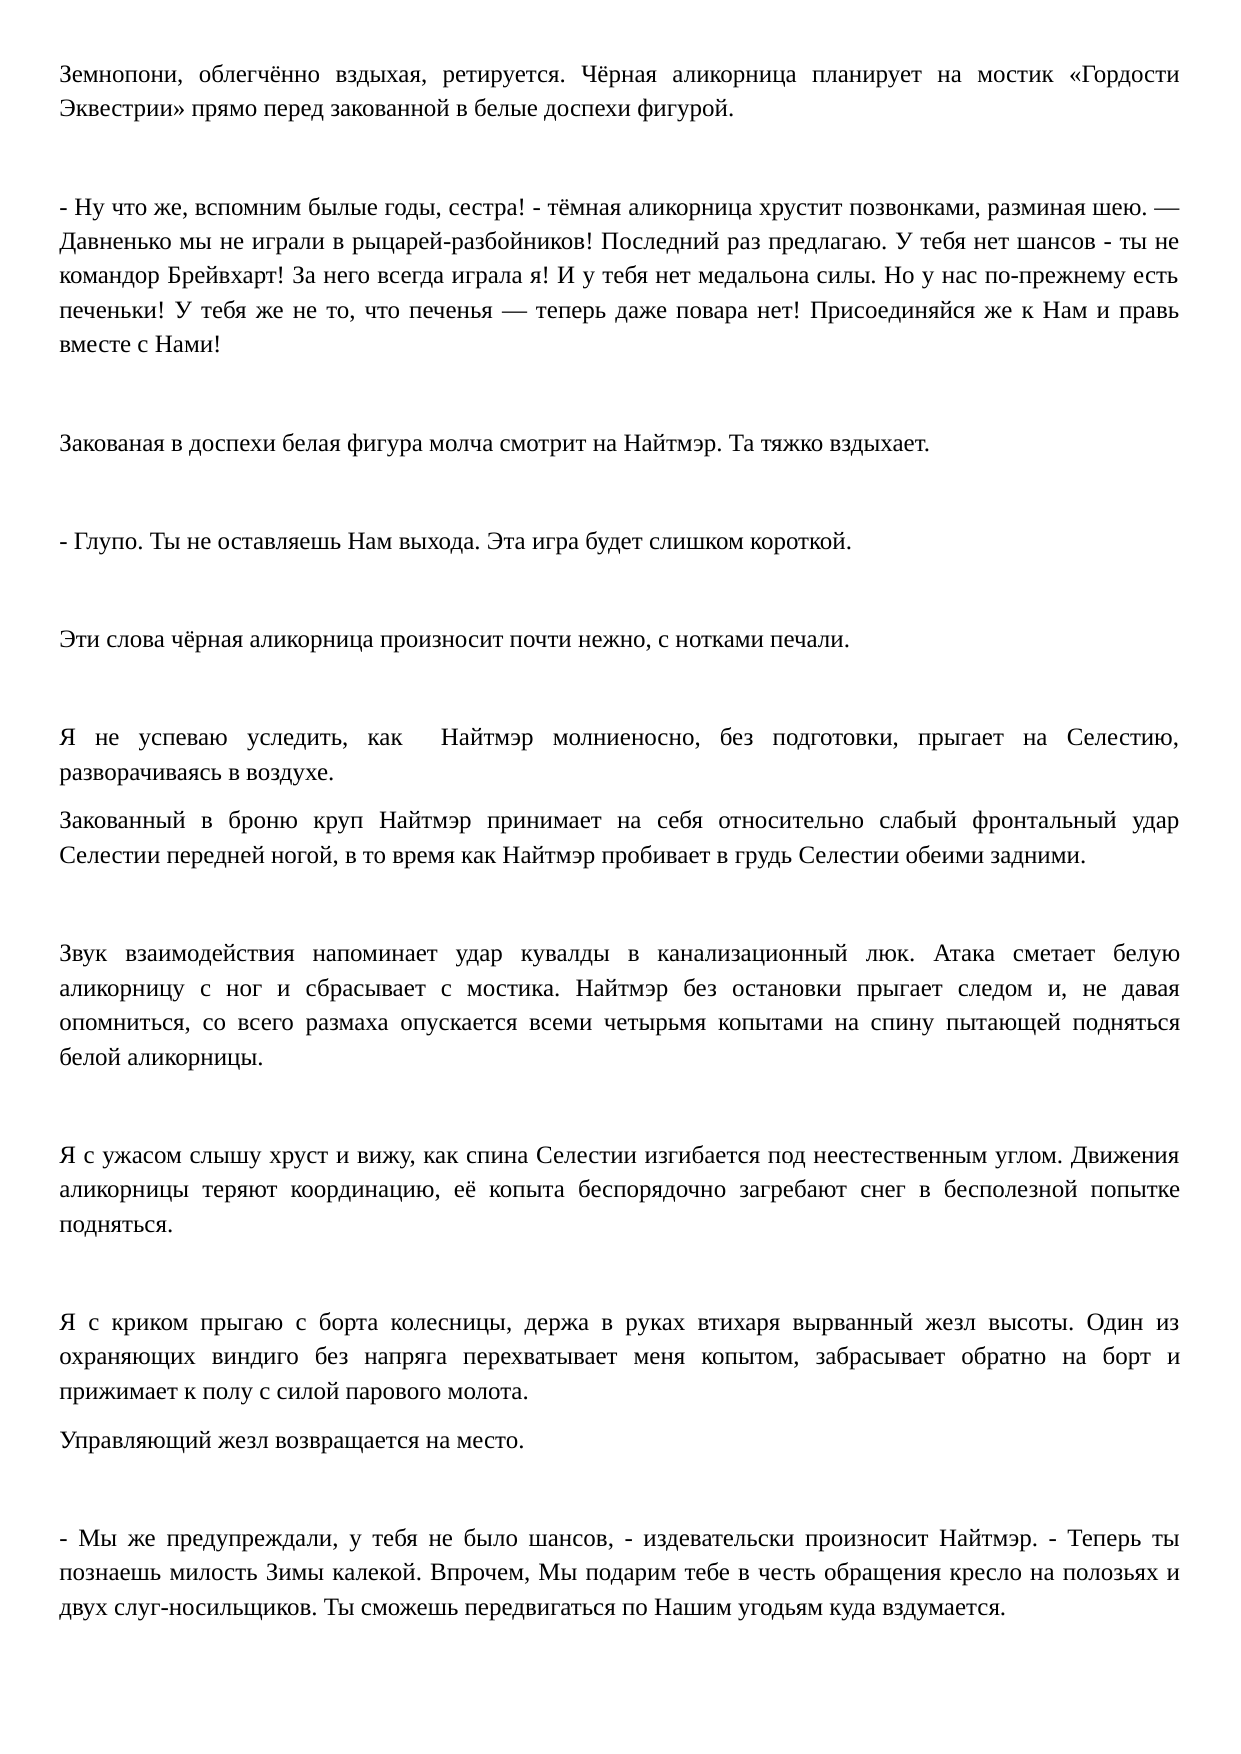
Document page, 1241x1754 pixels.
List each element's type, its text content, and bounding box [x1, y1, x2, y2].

text Я с криком прыгаю с борта колесницы, держа в руках втихаря вырванный жезл высоты. Один из охраняющих виндиго без напряга перехватывает меня копытом, забрасывает обратно на борт и прижимает к полу с силой парового молота. [59, 1307, 1181, 1404]
text Земнопони, облегчённо вздыхая, ретируется. Чёрная аликорница планирует на мостик «Гордости Эквестрии» прямо перед закованной в белые доспехи фигурой. [59, 59, 1181, 122]
text Эти слова чёрная аликорница произносит почти нежно, с нотками печали. [59, 624, 1181, 653]
text Закованая в доспехи белая фигура молча смотрит на Найтмэр. Та тяжко вздыхает. [59, 428, 1181, 456]
text - Ну что же, вспомним былые годы, сестра! - тёмная аликорница хрустит позвонками, разминая шею. — Давненько мы не играли в рыцарей-разбойников! Последний раз предлагаю. У тебя нет шансов - ты не командор Брейвхарт! За него всегда играла я! И у тебя нет медальона силы. Но у нас по-прежнему есть печеньки! У тебя же не то, что печенья — теперь даже повара нет! Присоединяйся же к Нам и правь вместе с Нами! [59, 192, 1181, 358]
text - Глупо. Ты не оставляешь Нам выхода. Эта игра будет слишком короткой. [59, 526, 1181, 554]
text Закованный в броню круп Найтмэр принимает на себя относительно слабый фронтальный удар Селестии передней ногой, в то время как Найтмэр пробивает в грудь Селестии обеими задними. [59, 806, 1181, 869]
text Я с ужасом слышу хруст и вижу, как спина Селестии изгибается под неестественным углом. Движения аликорницы теряют координацию, её копыта беспорядочно загребают снег в бесполезной попытке подняться. [59, 1140, 1181, 1237]
text Управляющий жезл возвращается на место. [59, 1425, 1181, 1454]
text Я не успеваю уследить, как Найтмэр молниеносно, без подготовки, прыгает на Селестию, разворачиваясь в воздухе. [59, 722, 1181, 785]
text Звук взаимодействия напоминает удар кувалды в канализационный люк. Атака сметает белую аликорницу с ног и сбрасывает с мостика. Найтмэр без остановки прыгает следом и, не давая опомниться, со всего размаха опускается всеми четырьмя копытами на спину пытающей подняться белой аликорницы. [59, 938, 1181, 1070]
text - Мы же предупреждали, у тебя не было шансов, - издевательски произносит Найтмэр. - Теперь ты познаешь милость Зимы калекой. Впрочем, Мы подарим тебе в честь обращения кресло на полозьях и двух слуг-носильщиков. Ты сможешь передвигаться по Нашим угодьям куда вздумается. [59, 1523, 1181, 1621]
